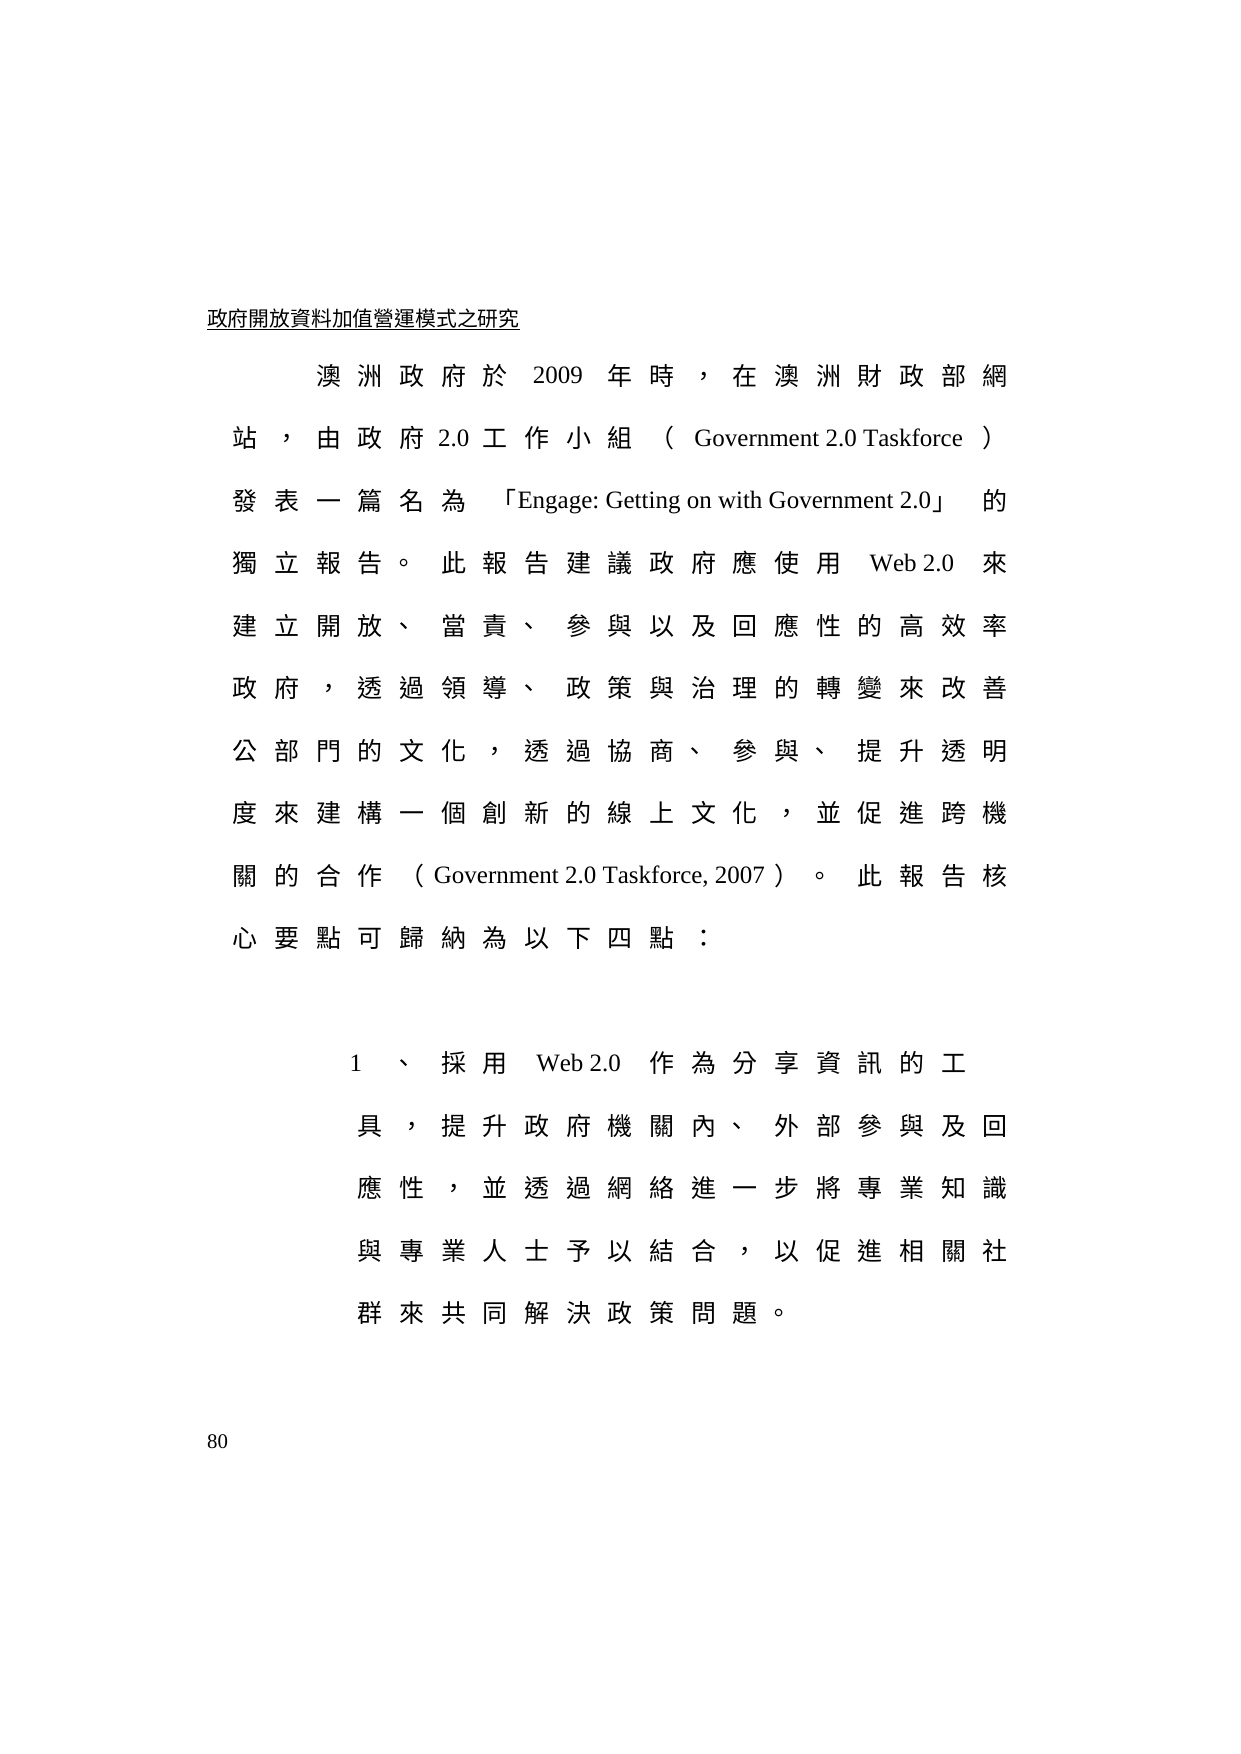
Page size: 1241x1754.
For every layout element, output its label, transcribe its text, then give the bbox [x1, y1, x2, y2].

text 澳洲政府於2009年時，在澳洲財政部網站，由政府2.0工作小組（Government 2.0 Taskforce）發表一篇名為「Engage: Getting on with Government 2.0」的獨立報告。此報告建議政府應使用Web 2.0來建立開放、當責、參與以及回應性的高效率政府，透過領導、政策與治理的轉變來改善公部門的文化，透過協商、參與、提升透明度來建構一個創新的線上文化，並促進跨機關的合作（Government 2.0 Taskforce, 2007）。此報告核心要點可歸納為以下四點： [224, 333, 1016, 958]
list 採用Web 2.0作為分享資訊的工具，提升政府機關內、外部參與及回應性，並透過網絡進一步將專業知識與專業人士予以結合，以促進相關社群來共同解決政策問題。 [274, 1020, 1016, 1333]
